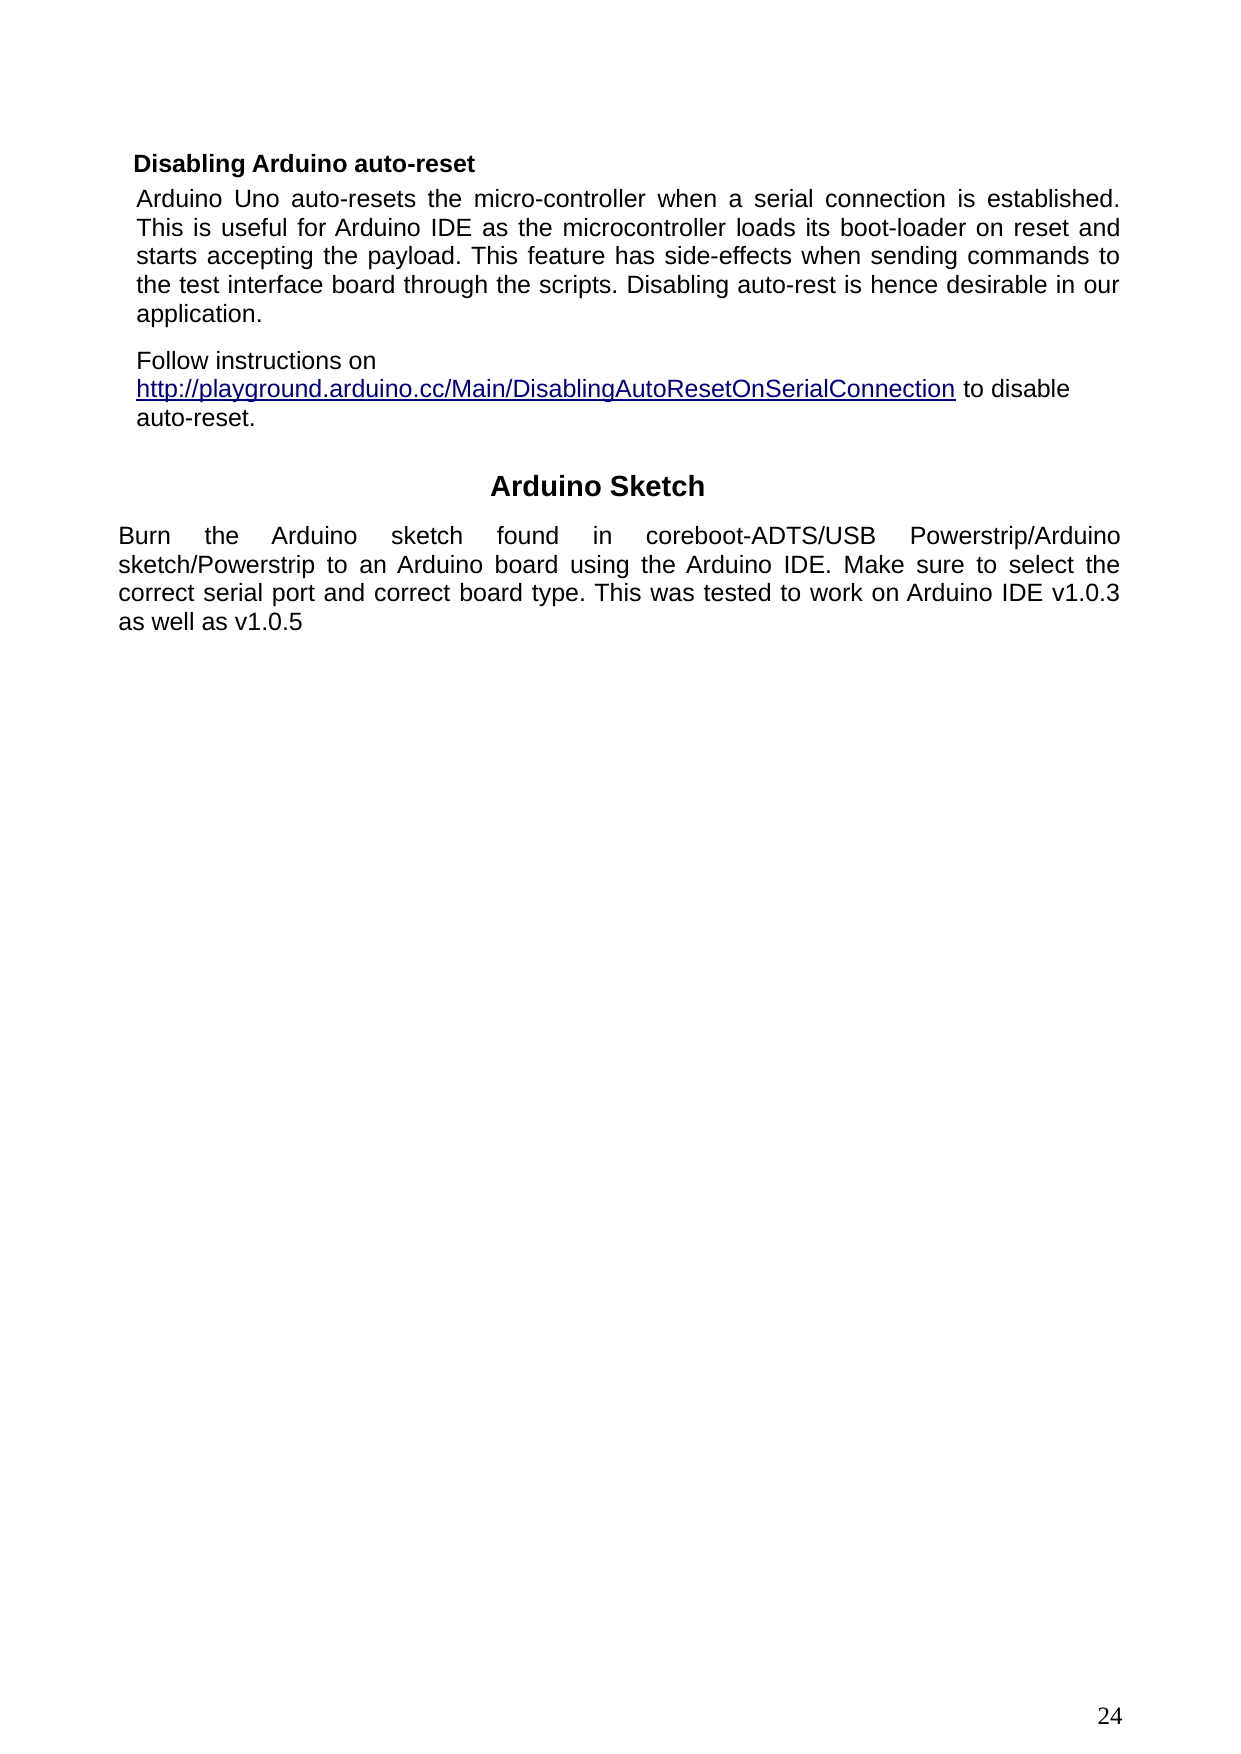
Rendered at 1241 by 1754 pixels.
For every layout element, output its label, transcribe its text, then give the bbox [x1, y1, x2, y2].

subtitle Arduino Sketch [130, 469, 1065, 503]
text Arduino Uno auto-resets the micro-controller when a serial connection is established. This is useful for Arduino IDE as the microcontroller loads its boot-loader on reset and starts accepting the payload. This feature has side-effects when sending commands to the test interface board through the scripts. Disabling auto-rest is hence desirable in our application. [136, 184, 1122, 328]
subtitle Disabling Arduino auto-reset [133, 149, 1122, 177]
text Follow instructions on http://playground.arduino.cc/Main/DisablingAutoResetOnSerialConnection to disable auto-reset. [136, 346, 1122, 432]
text Burn the Arduino sketch found in coreboot-ADTS/USB Powerstrip/Arduino sketch/Powerstrip to an Arduino board using the Arduino IDE. Make sure to select the correct serial port and correct board type. This was tested to work on Arduino IDE v1.0.3 as well as v1.0.5 [118, 521, 1122, 636]
